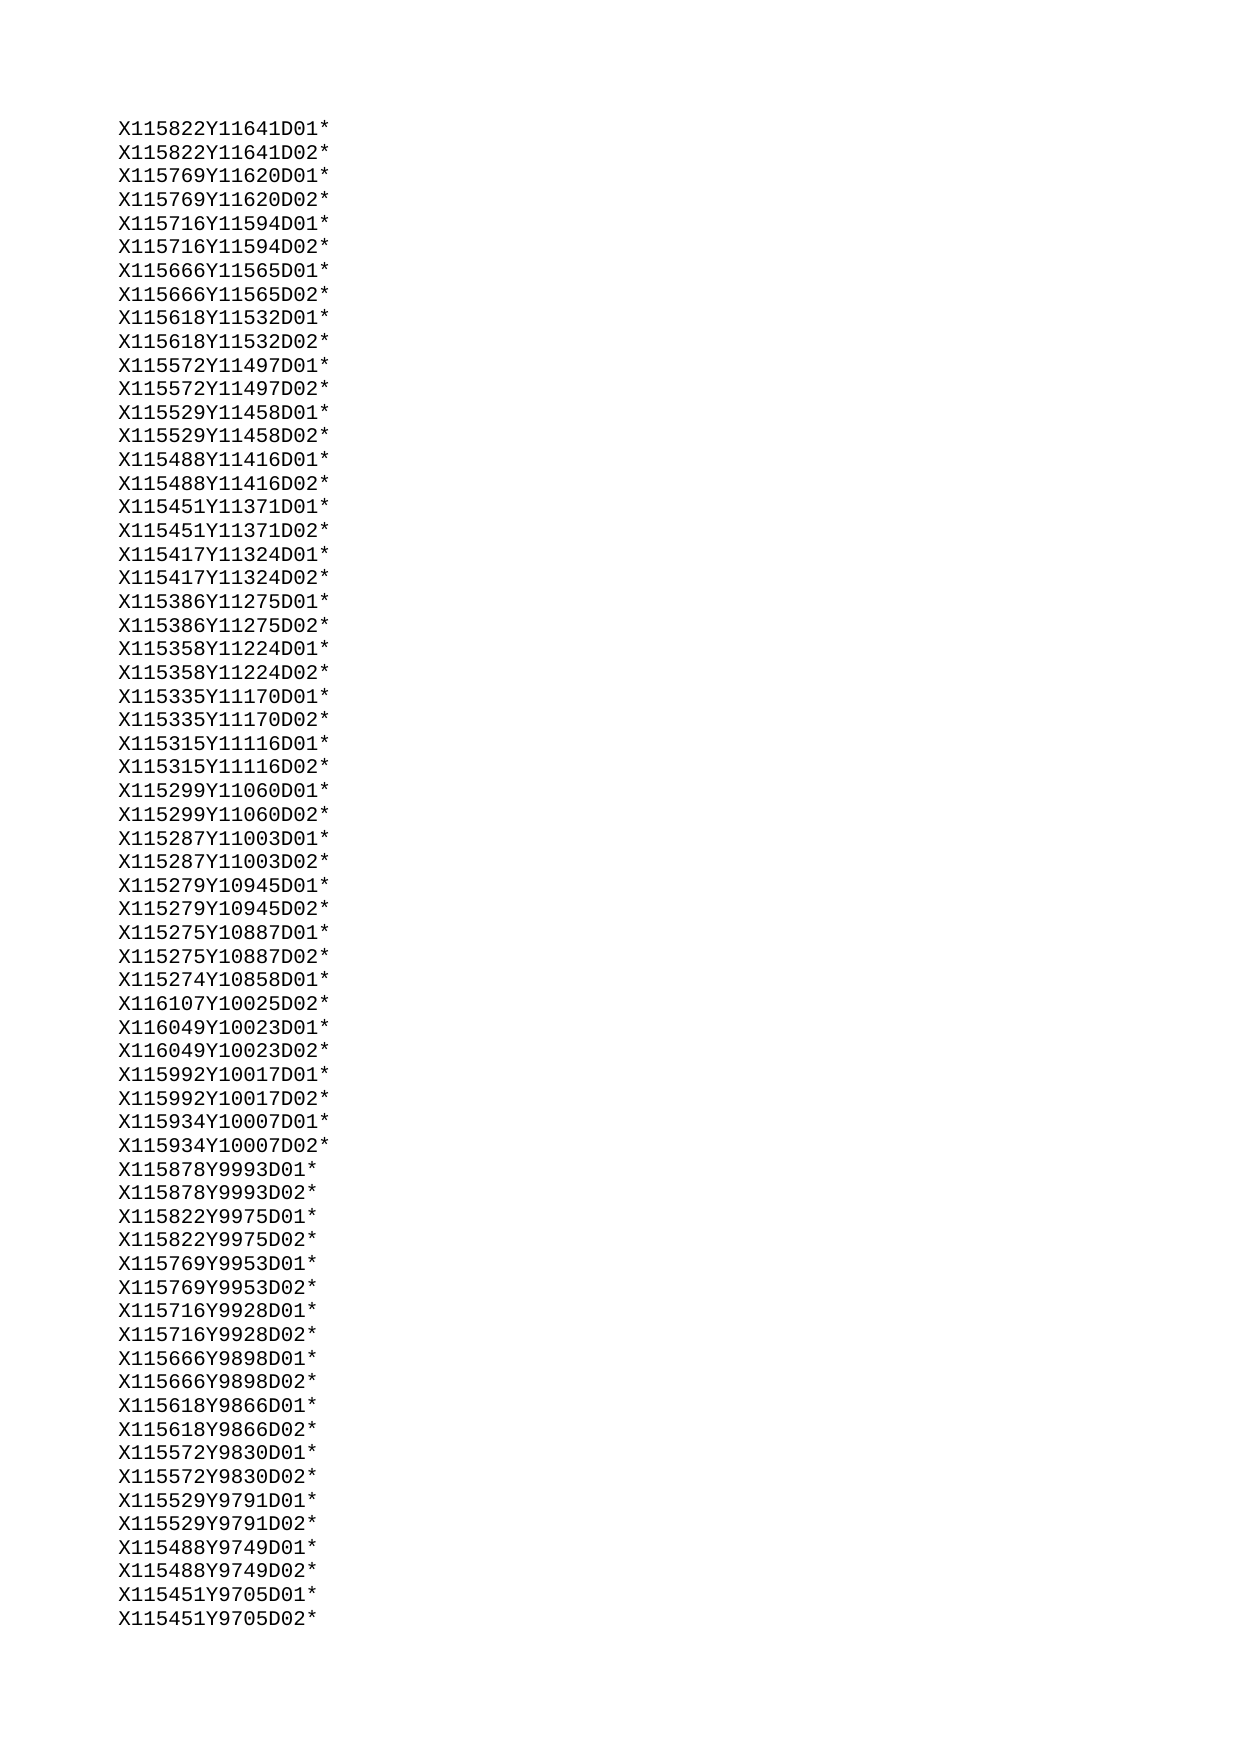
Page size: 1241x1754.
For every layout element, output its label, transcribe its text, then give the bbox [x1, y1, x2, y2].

text X115488Y11416D02* [118, 473, 1122, 496]
text X115275Y10887D02* [118, 946, 1122, 969]
text X115451Y11371D02* [118, 520, 1122, 544]
text X115335Y11170D01* [118, 686, 1122, 709]
text X115358Y11224D01* [118, 638, 1122, 662]
text X115934Y10007D01* [118, 1111, 1122, 1135]
text X115878Y9993D01* [118, 1158, 1122, 1182]
text X115529Y11458D01* [118, 402, 1122, 426]
text X115299Y11060D01* [118, 780, 1122, 804]
text X115287Y11003D01* [118, 827, 1122, 851]
text X115666Y11565D02* [118, 284, 1122, 307]
text X115769Y9953D01* [118, 1253, 1122, 1277]
text X115618Y11532D02* [118, 331, 1122, 354]
text X116049Y10023D02* [118, 1040, 1122, 1064]
text X115275Y10887D01* [118, 922, 1122, 946]
text X115274Y10858D01* [118, 969, 1122, 993]
text X115488Y9749D02* [118, 1561, 1122, 1584]
text X115279Y10945D02* [118, 898, 1122, 922]
text X115769Y11620D02* [118, 189, 1122, 213]
text X115529Y11458D02* [118, 426, 1122, 449]
text X115572Y9830D01* [118, 1442, 1122, 1466]
text X115572Y11497D01* [118, 354, 1122, 378]
text X115417Y11324D02* [118, 567, 1122, 591]
text X115315Y11116D01* [118, 733, 1122, 757]
text X115299Y11060D02* [118, 804, 1122, 827]
text X115878Y9993D02* [118, 1182, 1122, 1206]
text X115992Y10017D02* [118, 1088, 1122, 1111]
text X115315Y11116D02* [118, 757, 1122, 780]
text X115358Y11224D02* [118, 662, 1122, 686]
text X115716Y11594D02* [118, 236, 1122, 260]
text X115769Y11620D01* [118, 165, 1122, 189]
text X115335Y11170D02* [118, 709, 1122, 733]
text X115716Y11594D01* [118, 213, 1122, 236]
text X115451Y9705D02* [118, 1608, 1122, 1631]
text X115451Y9705D01* [118, 1584, 1122, 1608]
text X115417Y11324D01* [118, 544, 1122, 567]
text X115386Y11275D02* [118, 615, 1122, 638]
text X115716Y9928D01* [118, 1300, 1122, 1324]
text X115716Y9928D02* [118, 1324, 1122, 1348]
text X115572Y9830D02* [118, 1466, 1122, 1489]
text X115618Y11532D01* [118, 307, 1122, 331]
text X115666Y11565D01* [118, 260, 1122, 284]
text X116107Y10025D02* [118, 993, 1122, 1017]
text X115992Y10017D01* [118, 1064, 1122, 1088]
text X115769Y9953D02* [118, 1277, 1122, 1300]
text X115618Y9866D02* [118, 1419, 1122, 1442]
text X115572Y11497D02* [118, 378, 1122, 402]
text X115666Y9898D02* [118, 1371, 1122, 1395]
text X115618Y9866D01* [118, 1395, 1122, 1419]
text X115666Y9898D01* [118, 1348, 1122, 1371]
text X115488Y11416D01* [118, 449, 1122, 473]
text X115386Y11275D01* [118, 591, 1122, 615]
text X115488Y9749D01* [118, 1537, 1122, 1561]
text X116049Y10023D01* [118, 1017, 1122, 1040]
text X115529Y9791D01* [118, 1489, 1122, 1513]
text X115822Y11641D02* [118, 142, 1122, 165]
text X115822Y9975D01* [118, 1206, 1122, 1229]
text X115822Y9975D02* [118, 1229, 1122, 1253]
text X115451Y11371D01* [118, 496, 1122, 520]
text X115934Y10007D02* [118, 1135, 1122, 1158]
text X115287Y11003D02* [118, 851, 1122, 875]
text X115529Y9791D02* [118, 1513, 1122, 1537]
text X115279Y10945D01* [118, 875, 1122, 898]
text X115822Y11641D01* [118, 118, 1122, 142]
